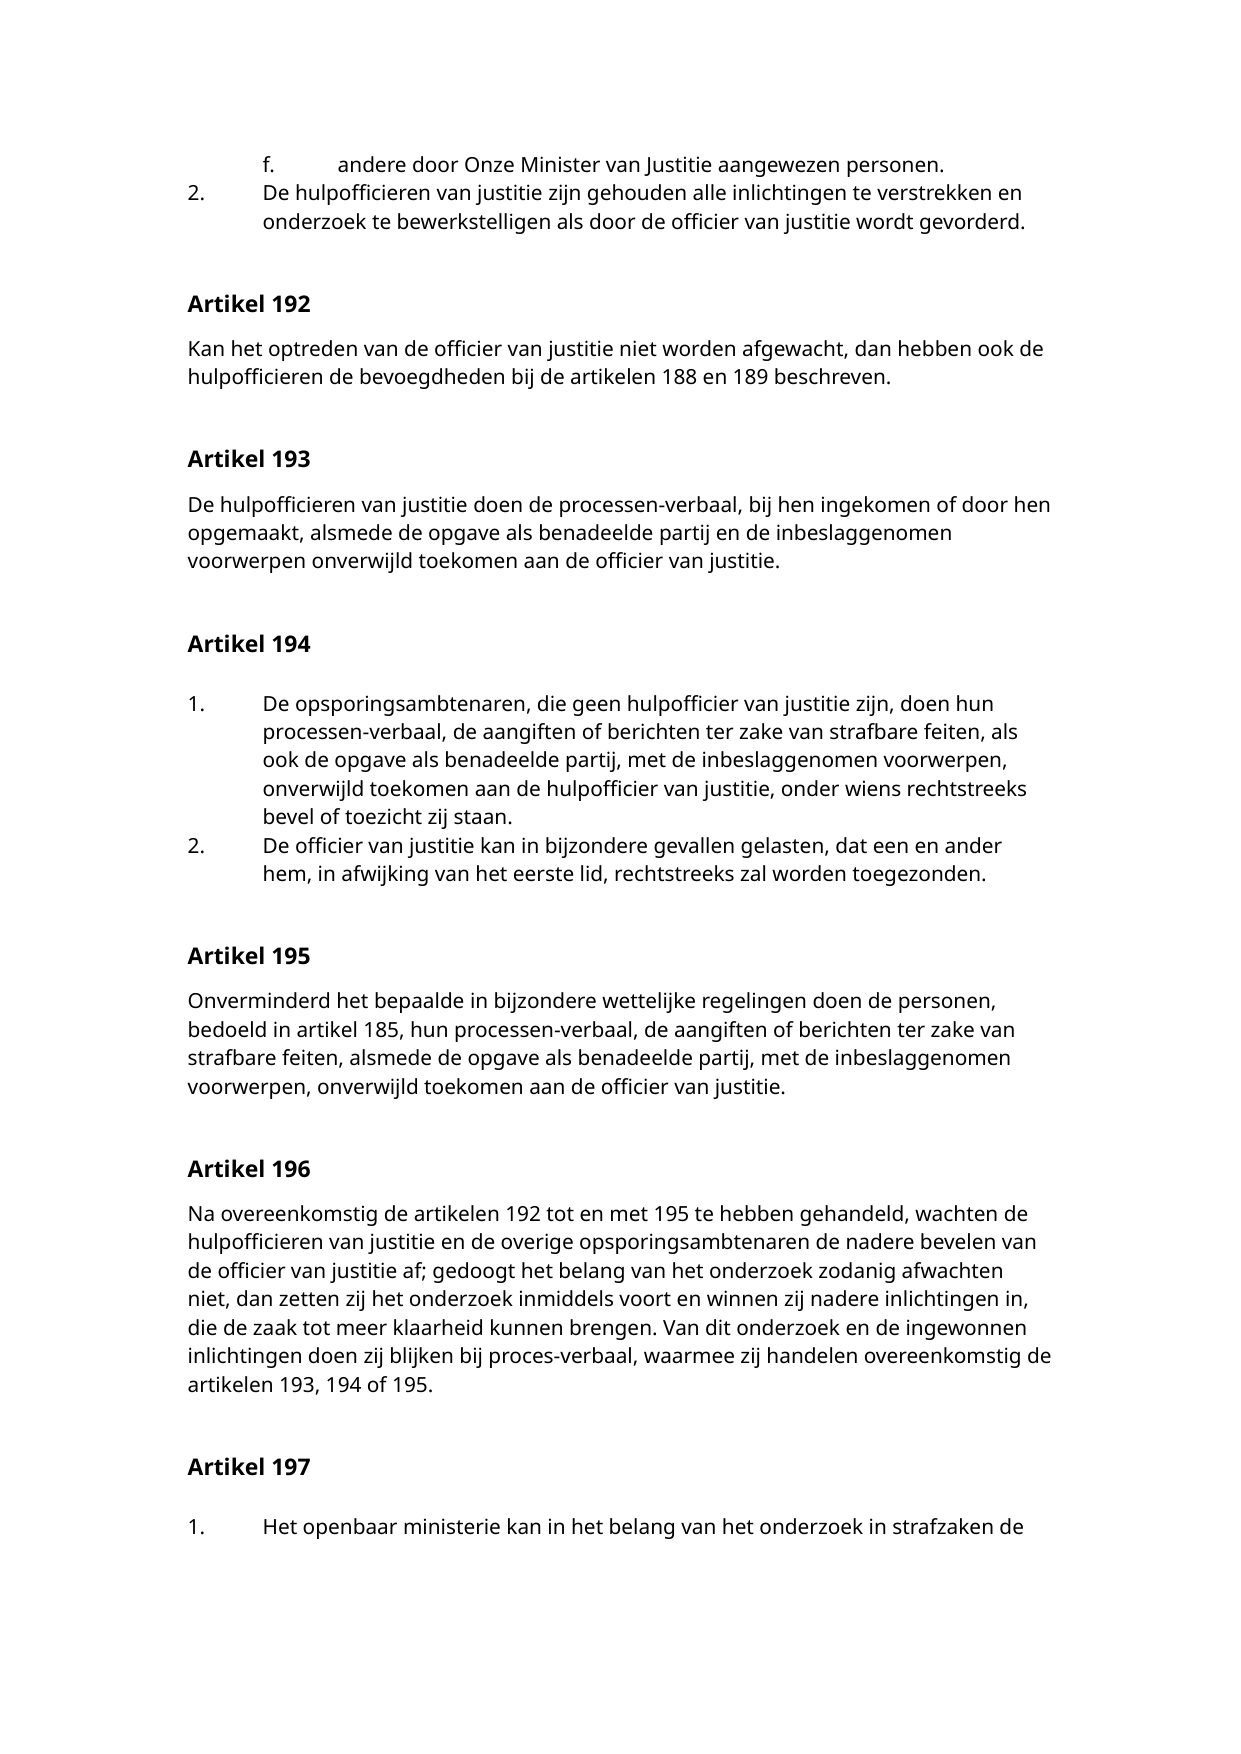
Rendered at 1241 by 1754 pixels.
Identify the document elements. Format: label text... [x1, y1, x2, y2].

list andere door Onze Minister van Justitie aangewezen personen. [262, 150, 1053, 178]
subtitle Artikel 193 [187, 443, 1053, 475]
text De hulpofficieren van justitie doen de processen-verbaal, bij hen ingekomen of door hen opgemaakt, alsmede de opgave als benadeelde partij en de inbeslaggenomen voorwerpen onverwijld toekomen aan de officier van justitie. [187, 490, 1053, 575]
subtitle Artikel 197 [187, 1451, 1053, 1482]
list De hulpofficieren van justitie zijn gehouden alle inlichtingen te verstrekken en onderzoek te bewerkstelligen als door de officier van justitie wordt gevorderd. [187, 178, 1053, 235]
text Onverminderd het bepaalde in bijzondere wettelijke regelingen doen de personen, bedoeld in artikel 185, hun processen-verbaal, de aangiften of berichten ter zake van strafbare feiten, alsmede de opgave als benadeelde partij, met de inbeslaggenomen voorwerpen, onverwijld toekomen aan de officier van justitie. [187, 987, 1053, 1100]
list De officier van justitie kan in bijzondere gevallen gelasten, dat een en ander hem, in afwijking van het eerste lid, rechtstreeks zal worden toegezonden. [187, 831, 1053, 888]
text Kan het optreden van de officier van justitie niet worden afgewacht, dan hebben ook de hulpofficieren de bevoegdheden bij de artikelen 188 en 189 beschreven. [187, 334, 1053, 391]
subtitle Artikel 195 [187, 940, 1053, 972]
subtitle Artikel 192 [187, 288, 1053, 319]
subtitle Artikel 194 [187, 627, 1053, 659]
list De opsporingsambtenaren, die geen hulpofficier van justitie zijn, doen hun processen-verbaal, de aangiften of berichten ter zake van strafbare feiten, als ook de opgave als benadeelde partij, met de inbeslaggenomen voorwerpen, onverwijld toekomen aan de hulpofficier van justitie, onder wiens rechtstreeks bevel of toezicht zij staan. [187, 689, 1053, 831]
text Na overeenkomstig de artikelen 192 tot en met 195 te hebben gehandeld, wachten de hulpofficieren van justitie en de overige opsporingsambtenaren de nadere bevelen van de officier van justitie af; gedoogt het belang van het onderzoek zodanig afwachten niet, dan zetten zij het onderzoek inmiddels voort en winnen zij nadere inlichtingen in, die de zaak tot meer klaarheid kunnen brengen. Van dit onderzoek en de ingewonnen inlichtingen doen zij blijken bij proces-verbaal, waarmee zij handelen overeenkomstig de artikelen 193, 194 of 195. [187, 1199, 1053, 1398]
subtitle Artikel 196 [187, 1153, 1053, 1184]
list Het openbaar ministerie kan in het belang van het onderzoek in strafzaken de [187, 1512, 1053, 1540]
